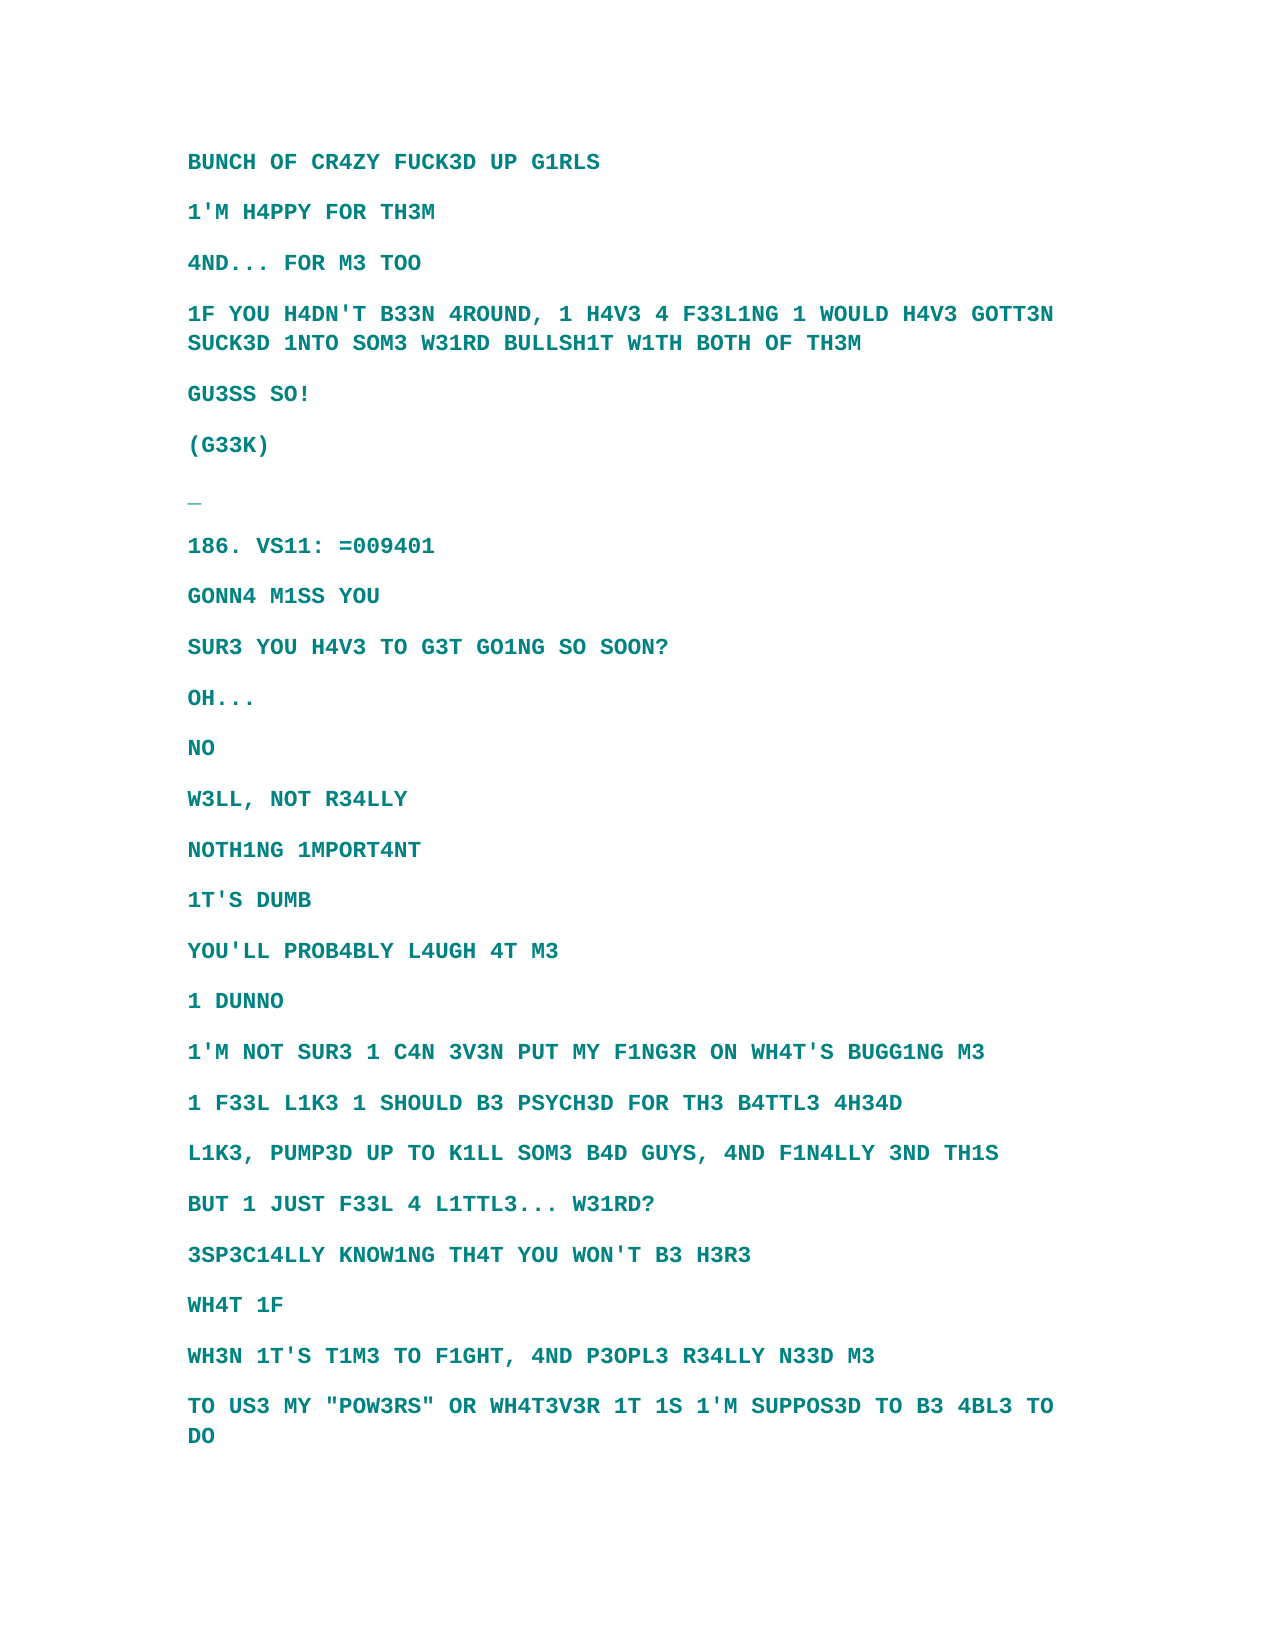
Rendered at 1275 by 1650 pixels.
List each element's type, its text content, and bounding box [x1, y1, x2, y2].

text WH4T 1F [187, 1293, 1087, 1319]
text L1K3, PUMP3D UP TO K1LL SOM3 B4D GUYS, 4ND F1N4LLY 3ND TH1S [187, 1142, 1087, 1168]
text NOTH1NG 1MPORT4NT [187, 838, 1087, 864]
text SUR3 YOU H4V3 TO G3T GO1NG SO SOON? [187, 635, 1087, 661]
text 4ND... FOR M3 TOO [187, 251, 1087, 277]
text NO [187, 737, 1087, 763]
text 3SP3C14LLY KNOW1NG TH4T YOU WON'T B3 H3R3 [187, 1243, 1087, 1269]
text BUNCH OF CR4ZY FUCK3D UP G1RLS [187, 150, 1087, 176]
text WH3N 1T'S T1M3 TO F1GHT, 4ND P3OPL3 R34LLY N33D M3 [187, 1344, 1087, 1370]
text 1F YOU H4DN'T B33N 4ROUND, 1 H4V3 4 F33L1NG 1 WOULD H4V3 GOTT3N SUCK3D 1NTO SOM3 W31RD BULLSH1T W1TH BOTH OF TH3M [187, 302, 1087, 358]
text 1'M NOT SUR3 1 C4N 3V3N PUT MY F1NG3R ON WH4T'S BUGG1NG M3 [187, 1040, 1087, 1066]
text OH... [187, 686, 1087, 712]
text YOU'LL PROB4BLY L4UGH 4T M3 [187, 939, 1087, 965]
text 186. VS11: =009401 [187, 534, 1087, 560]
text GU3SS SO! [187, 382, 1087, 408]
text 1T'S DUMB [187, 888, 1087, 914]
text GONN4 M1SS YOU [187, 585, 1087, 611]
text _ [187, 483, 1087, 509]
text 1'M H4PPY FOR TH3M [187, 201, 1087, 227]
text 1 F33L L1K3 1 SHOULD B3 PSYCH3D FOR TH3 B4TTL3 4H34D [187, 1091, 1087, 1117]
text W3LL, NOT R34LLY [187, 787, 1087, 813]
text BUT 1 JUST F33L 4 L1TTL3... W31RD? [187, 1192, 1087, 1218]
text (G33K) [187, 433, 1087, 459]
text 1 DUNNO [187, 990, 1087, 1016]
text TO US3 MY "POW3RS" OR WH4T3V3R 1T 1S 1'M SUPPOS3D TO B3 4BL3 TO DO [187, 1395, 1087, 1451]
